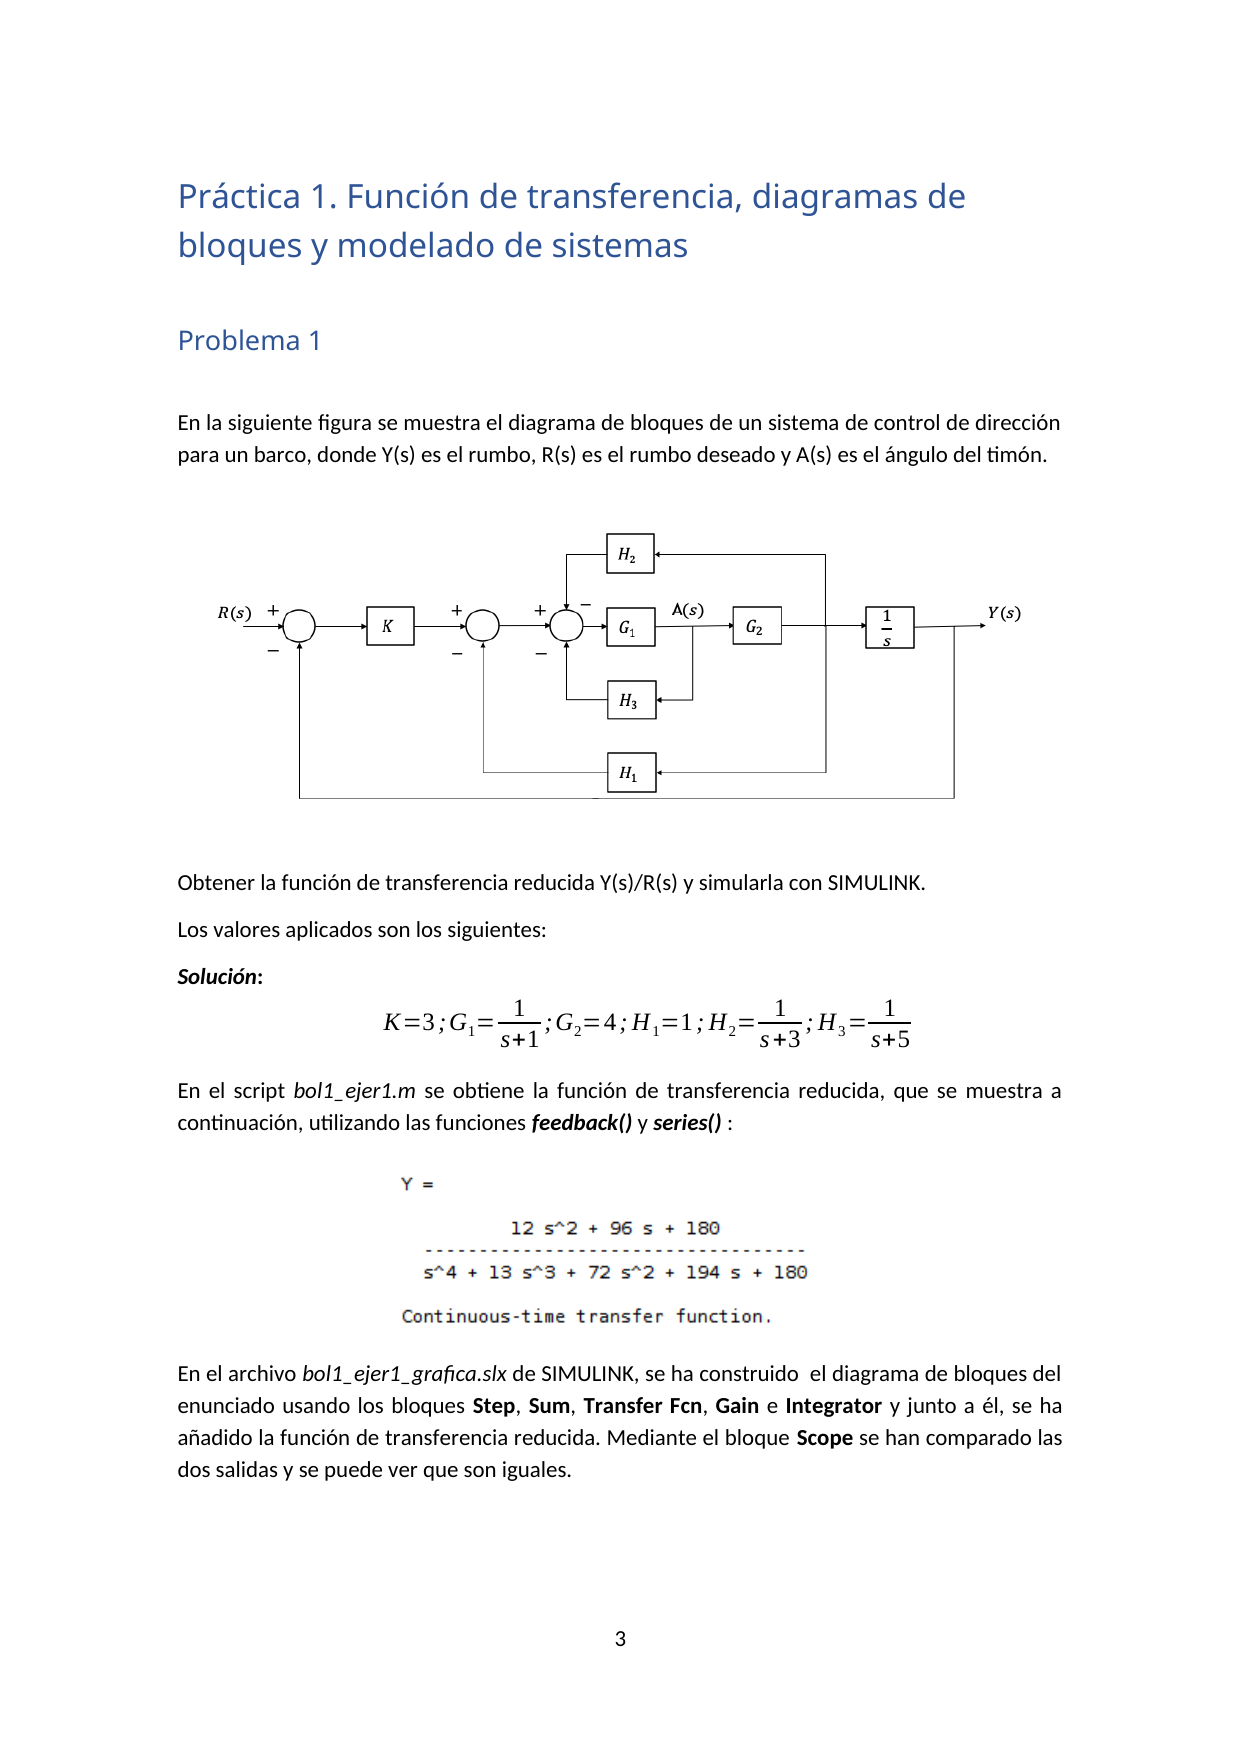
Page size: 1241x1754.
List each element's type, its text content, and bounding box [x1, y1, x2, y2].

picture [211, 533, 1029, 799]
picture [400, 1167, 840, 1337]
text Los valores aplicados son los siguientes: [177, 915, 1063, 943]
text Obtener la función de transferencia reducida Y(s)/R(s) y simularla con SIMULINK. [177, 868, 1063, 896]
text Solución: [177, 962, 1063, 990]
text En la siguiente figura se muestra el diagrama de bloques de un sistema de control de dirección para un barco, donde Y(s) es el rumbo, R(s) es el rumbo deseado y A(s) es el ángulo del timón. [177, 408, 1063, 468]
text En el script bol1_ejer1.m se obtiene la función de transferencia reducida, que se muestra a continuación, utilizando las funciones feedback() y series() : [177, 1009, 1063, 1136]
subtitle Práctica 1. Función de transferencia, diagramas de bloques y modelado de sistemas [177, 173, 1063, 267]
subtitle Problema 1 [177, 322, 1063, 358]
text En el archivo bol1_ejer1_grafica.slx de SIMULINK, se ha construido el diagrama de bloques del enunciado usando los bloques Step, Sum, Transfer Fcn, Gain e Integrator y junto a él, se ha añadido la función de transferencia reducida. Mediante el bloque Scope se han comparado las dos salidas y se puede ver que son iguales. [177, 1155, 1063, 1484]
